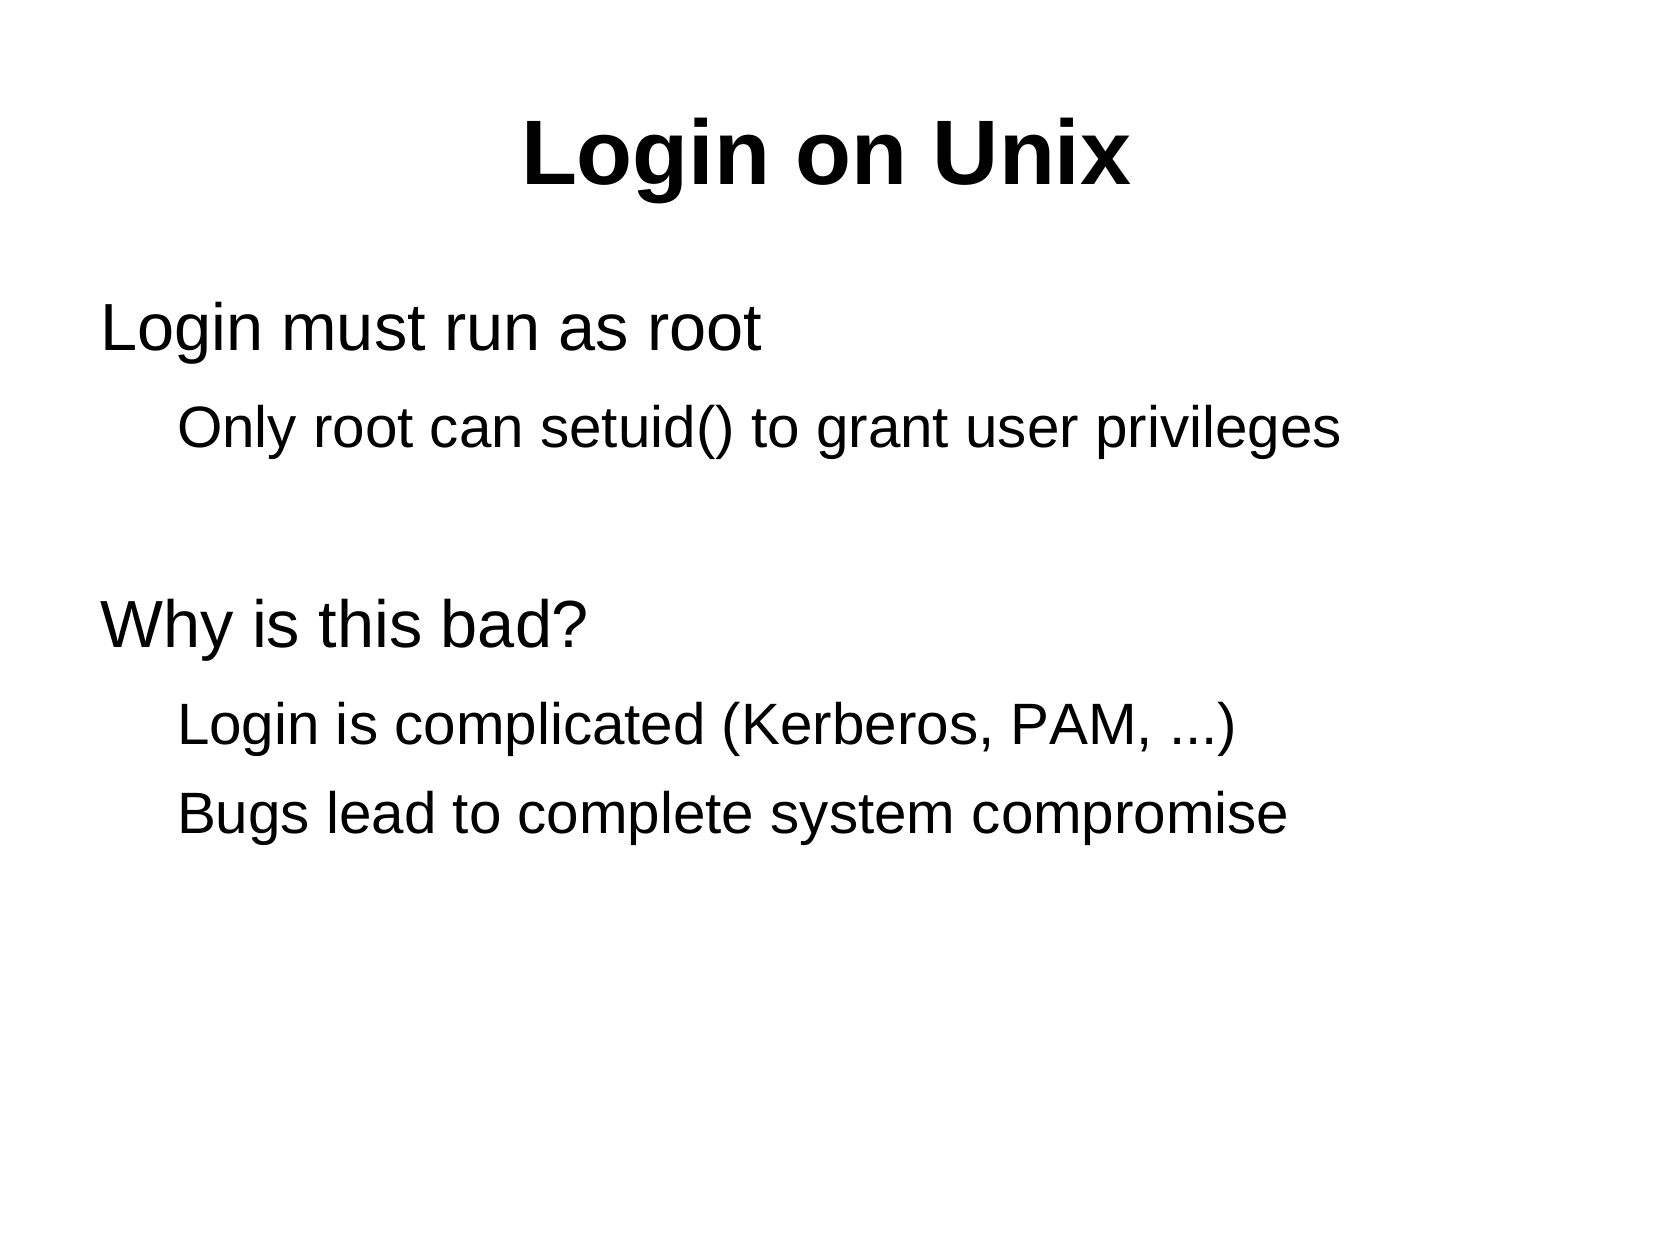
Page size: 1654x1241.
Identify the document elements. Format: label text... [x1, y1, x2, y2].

list Login must run as root Only root can setuid() to grant user privileges Why is this bad? Login is complicated (Kerberos, PAM, ...) Bugs lead to complete system compromise [82, 290, 1571, 1109]
title Login on Unix [82, 49, 1571, 257]
